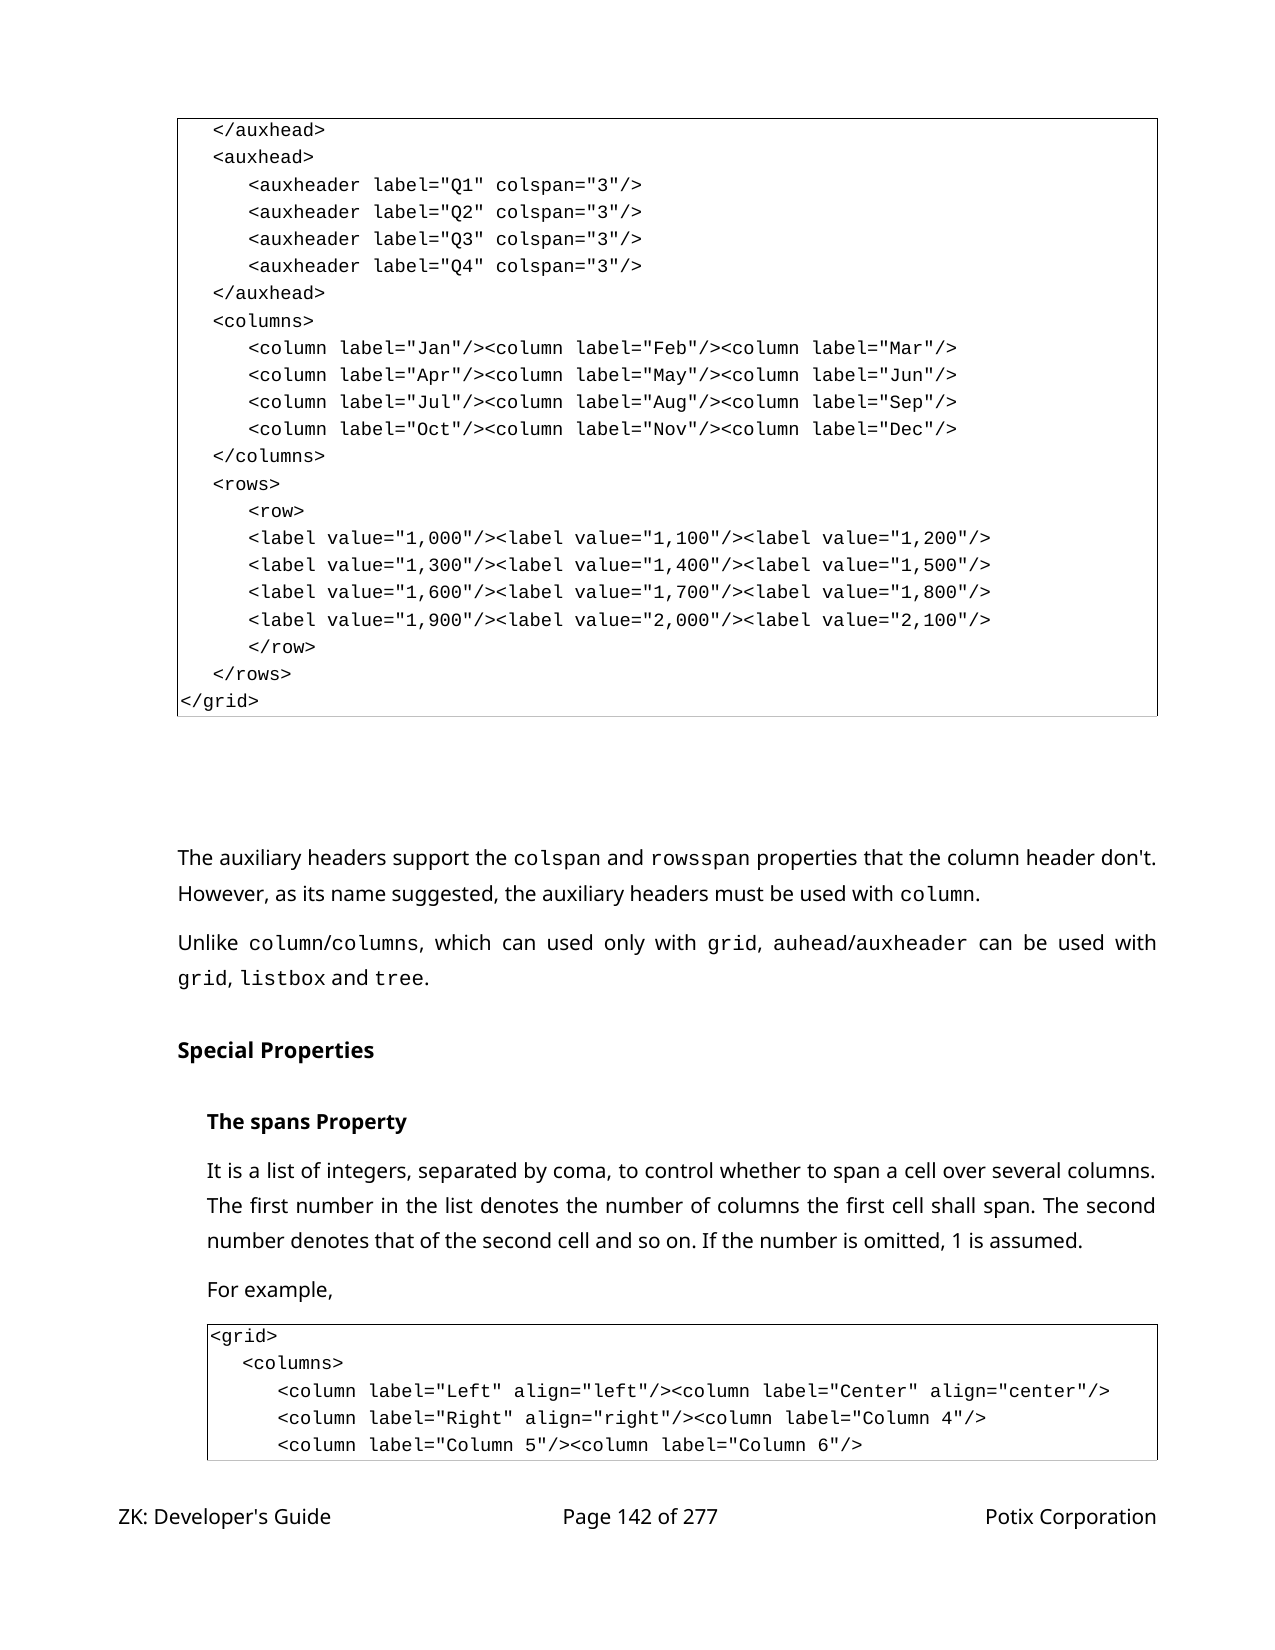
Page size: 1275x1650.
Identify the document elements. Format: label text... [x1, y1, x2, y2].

text </rows> [178, 662, 1157, 686]
text <column label="Apr"/><column label="May"/><column label="Jun"/> [178, 363, 1157, 387]
subtitle The spans Property [207, 1107, 1157, 1135]
text <column label="Oct"/><column label="Nov"/><column label="Dec"/> [178, 417, 1157, 441]
text <rows> [178, 472, 1157, 496]
text <label value="1,300"/><label value="1,400"/><label value="1,500"/> [178, 553, 1157, 577]
text <auxhead> [178, 145, 1157, 169]
text <columns> [178, 308, 1157, 333]
text <auxheader label="Q2" colspan="3"/> [178, 200, 1157, 224]
text <grid> [208, 1325, 1157, 1348]
text <label value="1,000"/><label value="1,100"/><label value="1,200"/> [178, 526, 1157, 550]
text <label value="1,900"/><label value="2,000"/><label value="2,100"/> [178, 607, 1157, 632]
text </columns> [178, 444, 1157, 469]
text <auxheader label="Q3" colspan="3"/> [178, 227, 1157, 251]
text <column label="Right" align="right"/><column label="Column 4"/> [208, 1406, 1157, 1430]
text The auxiliary headers support the colspan and rowsspan properties that the column header don't. However, as its name suggested, the auxiliary headers must be used with column. [177, 737, 1157, 907]
text <column label="Column 5"/><column label="Column 6"/> [208, 1433, 1157, 1460]
text <auxheader label="Q4" colspan="3"/> [178, 254, 1157, 278]
text <column label="Left" align="left"/><column label="Center" align="center"/> [208, 1378, 1157, 1403]
text <auxheader label="Q1" colspan="3"/> [178, 172, 1157, 197]
subtitle Special Properties [177, 1034, 1157, 1064]
text </row> [178, 635, 1157, 659]
text </auxhead> [178, 281, 1157, 306]
text <column label="Jul"/><column label="Aug"/><column label="Sep"/> [178, 390, 1157, 414]
text </auxhead> [178, 119, 1157, 142]
text </grid> [178, 689, 1157, 716]
text For example, [207, 1275, 1157, 1303]
text <columns> [208, 1351, 1157, 1376]
text <row> [178, 499, 1157, 523]
text It is a list of integers, separated by coma, to control whether to span a cell over several columns. The first number in the list denotes the number of columns the first cell shall span. The second number denotes that of the second cell and so on. If the number is omitted, 1 is assumed. [207, 1156, 1157, 1254]
text <label value="1,600"/><label value="1,700"/><label value="1,800"/> [178, 580, 1157, 604]
text <column label="Jan"/><column label="Feb"/><column label="Mar"/> [178, 336, 1157, 360]
text Unlike column/columns, which can used only with grid, auhead/auxheader can be used with grid, listbox and tree. [177, 928, 1157, 992]
